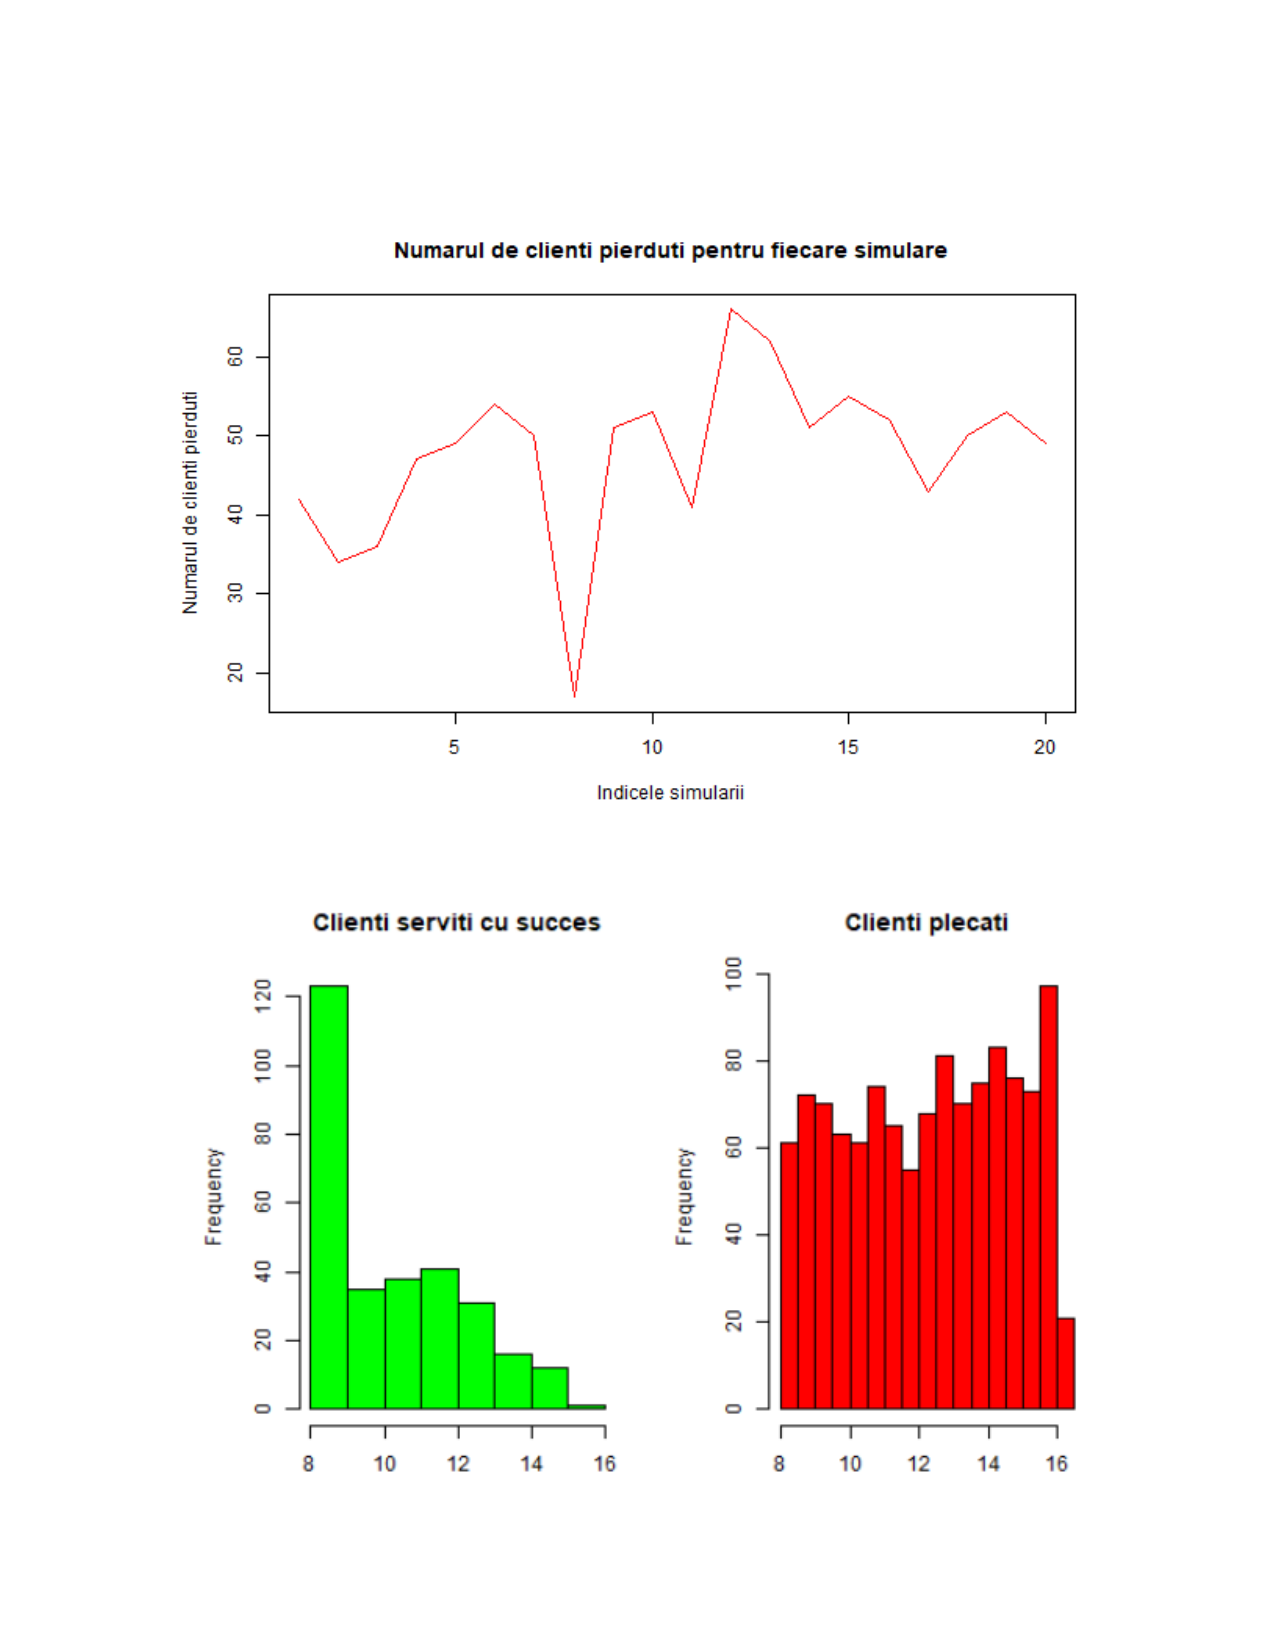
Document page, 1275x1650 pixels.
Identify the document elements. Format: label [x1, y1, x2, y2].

picture [153, 205, 1122, 823]
picture [191, 893, 1112, 1503]
